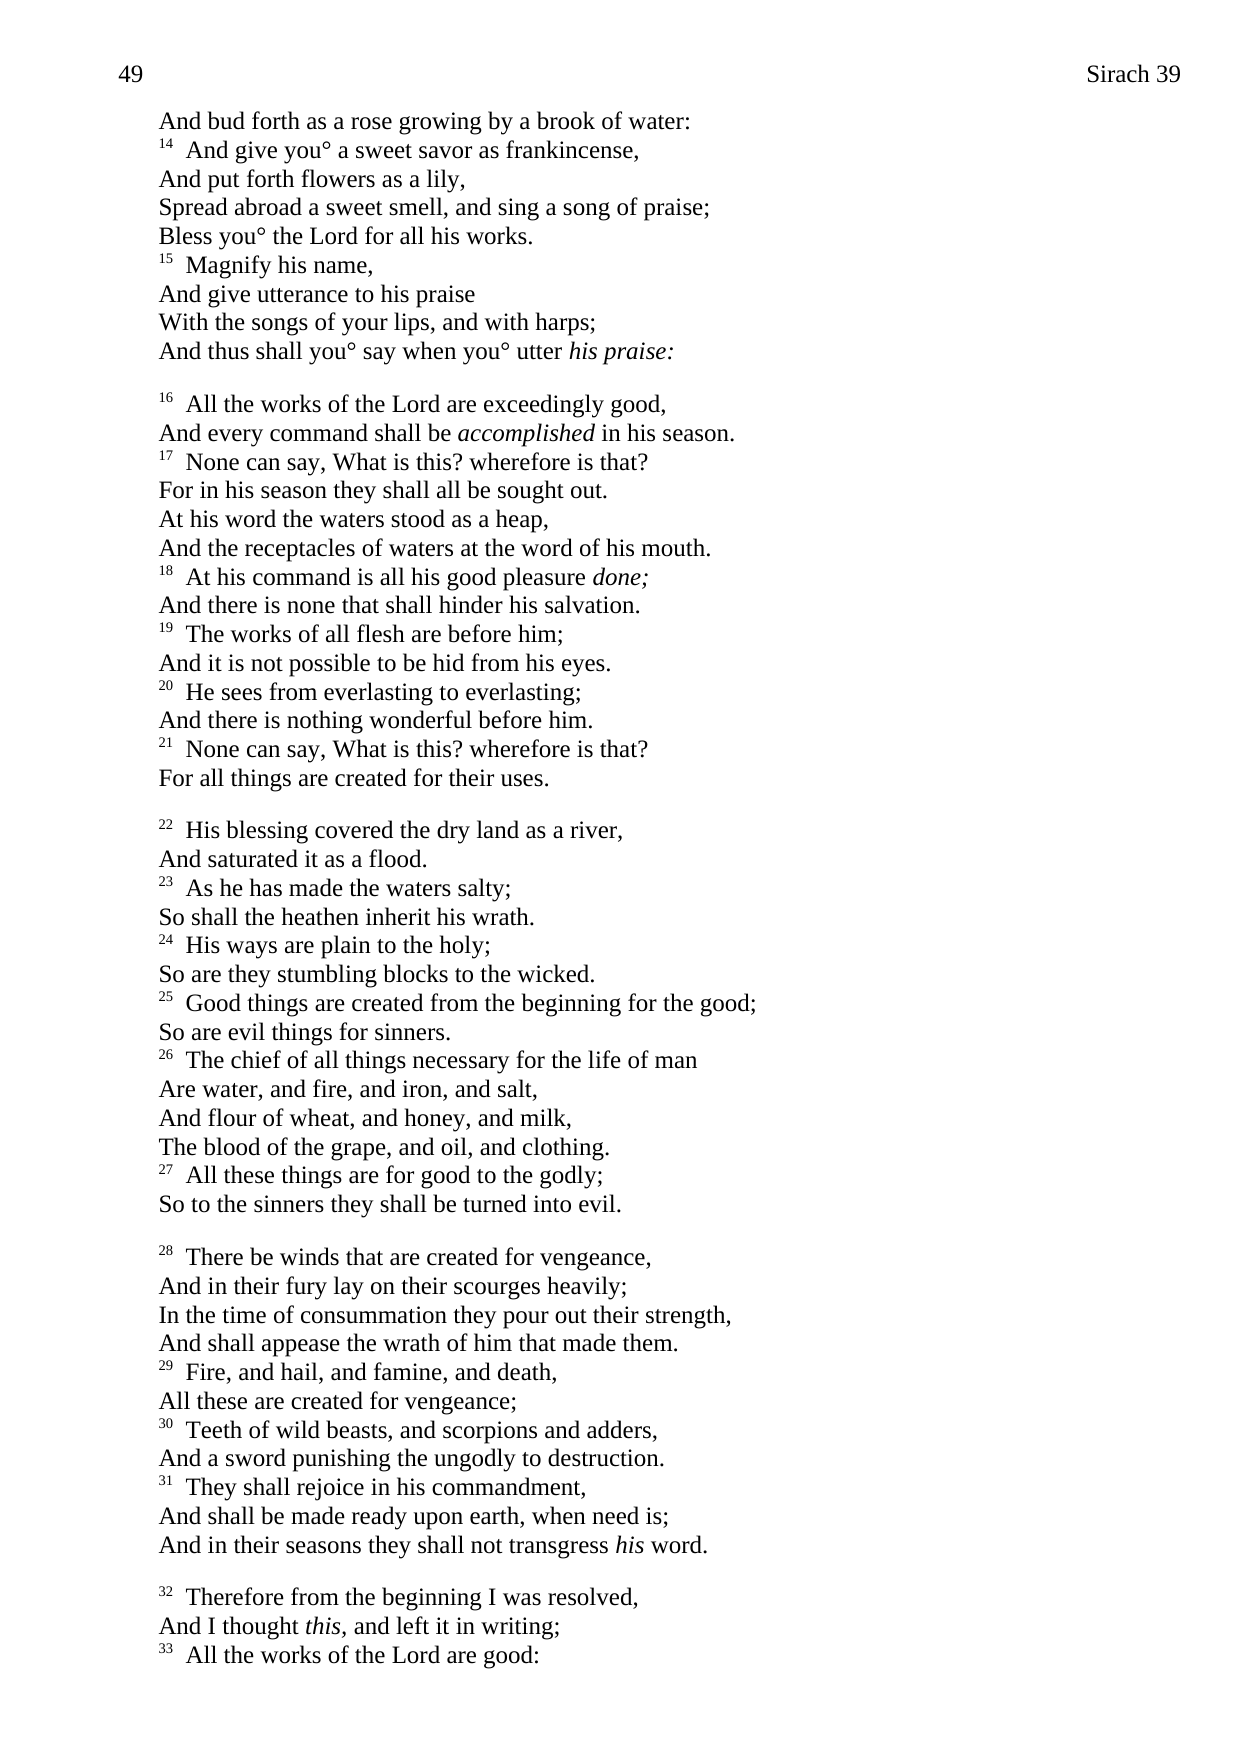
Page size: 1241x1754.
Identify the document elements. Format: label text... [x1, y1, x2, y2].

text Are water, and fire, and iron, and salt, [158, 1074, 1181, 1103]
text And there is nothing wonderful before him. [158, 705, 1181, 734]
text And shall appease the wrath of him that made them. [158, 1328, 1181, 1357]
text 15 Magnify his name, [158, 250, 1181, 279]
text Spread abroad a sweet smell, and sing a song of praise; [158, 192, 1181, 221]
text 29 Fire, and hail, and famine, and death, [158, 1357, 1181, 1386]
text 24 His ways are plain to the holy; [158, 931, 1181, 959]
text The blood of the grape, and oil, and clothing. [158, 1132, 1181, 1161]
text And shall be made ready upon earth, when need is; [158, 1501, 1181, 1530]
text And put forth flowers as a lily, [158, 164, 1181, 192]
text For in his season they shall all be sought out. [158, 475, 1181, 504]
text And the receptacles of waters at the word of his mouth. [158, 533, 1181, 562]
text And every command shall be accomplished in his season. [158, 418, 1181, 447]
text 19 The works of all flesh are before him; [158, 619, 1181, 648]
text So are they stumbling blocks to the wicked. [158, 959, 1181, 988]
text 33 All the works of the Lord are good: [158, 1640, 1181, 1669]
text And I thought this, and left it in writing; [158, 1611, 1181, 1640]
text 31 They shall rejoice in his commandment, [158, 1472, 1181, 1501]
text So shall the heathen inherit his wrath. [158, 902, 1181, 931]
text 18 At his command is all his good pleasure done; [158, 562, 1181, 590]
text 30 Teeth of wild beasts, and scorpions and adders, [158, 1415, 1181, 1443]
text 27 All these things are for good to the godly; [158, 1161, 1181, 1189]
text So are evil things for sinners. [158, 1017, 1181, 1046]
text All these are created for vengeance; [158, 1386, 1181, 1415]
text 17 None can say, What is this? wherefore is that? [158, 447, 1181, 475]
text Bless you° the Lord for all his works. [158, 221, 1181, 250]
text 22 His blessing covered the dry land as a river, [158, 816, 1181, 844]
text So to the sinners they shall be turned into evil. [158, 1189, 1181, 1218]
text 21 None can say, What is this? wherefore is that? [158, 734, 1181, 763]
text 20 He sees from everlasting to everlasting; [158, 677, 1181, 705]
text And saturated it as a flood. [158, 844, 1181, 873]
text For all things are created for their uses. [158, 763, 1181, 792]
text And in their seasons they shall not transgress his word. [158, 1530, 1181, 1558]
text 16 All the works of the Lord are exceedingly good, [158, 389, 1181, 418]
text 32 Therefore from the beginning I was resolved, [158, 1582, 1181, 1611]
text 23 As he has made the waters salty; [158, 873, 1181, 902]
text At his word the waters stood as a heap, [158, 504, 1181, 533]
text And flour of wheat, and honey, and milk, [158, 1103, 1181, 1132]
text And there is none that shall hinder his salvation. [158, 590, 1181, 619]
text And give utterance to his praise [158, 279, 1181, 307]
text With the songs of your lips, and with harps; [158, 307, 1181, 336]
text And bud forth as a rose growing by a brook of water: [158, 106, 1181, 135]
text 14 And give you° a sweet savor as frankincense, [158, 135, 1181, 164]
text In the time of consummation they pour out their strength, [158, 1300, 1181, 1328]
text 26 The chief of all things necessary for the life of man [158, 1046, 1181, 1074]
text And in their fury lay on their scourges heavily; [158, 1271, 1181, 1300]
text And thus shall you° say when you° utter his praise: [158, 336, 1181, 365]
text And it is not possible to be hid from his eyes. [158, 648, 1181, 677]
text 28 There be winds that are created for vengeance, [158, 1242, 1181, 1271]
text And a sword punishing the ungodly to destruction. [158, 1443, 1181, 1472]
text 25 Good things are created from the beginning for the good; [158, 988, 1181, 1017]
